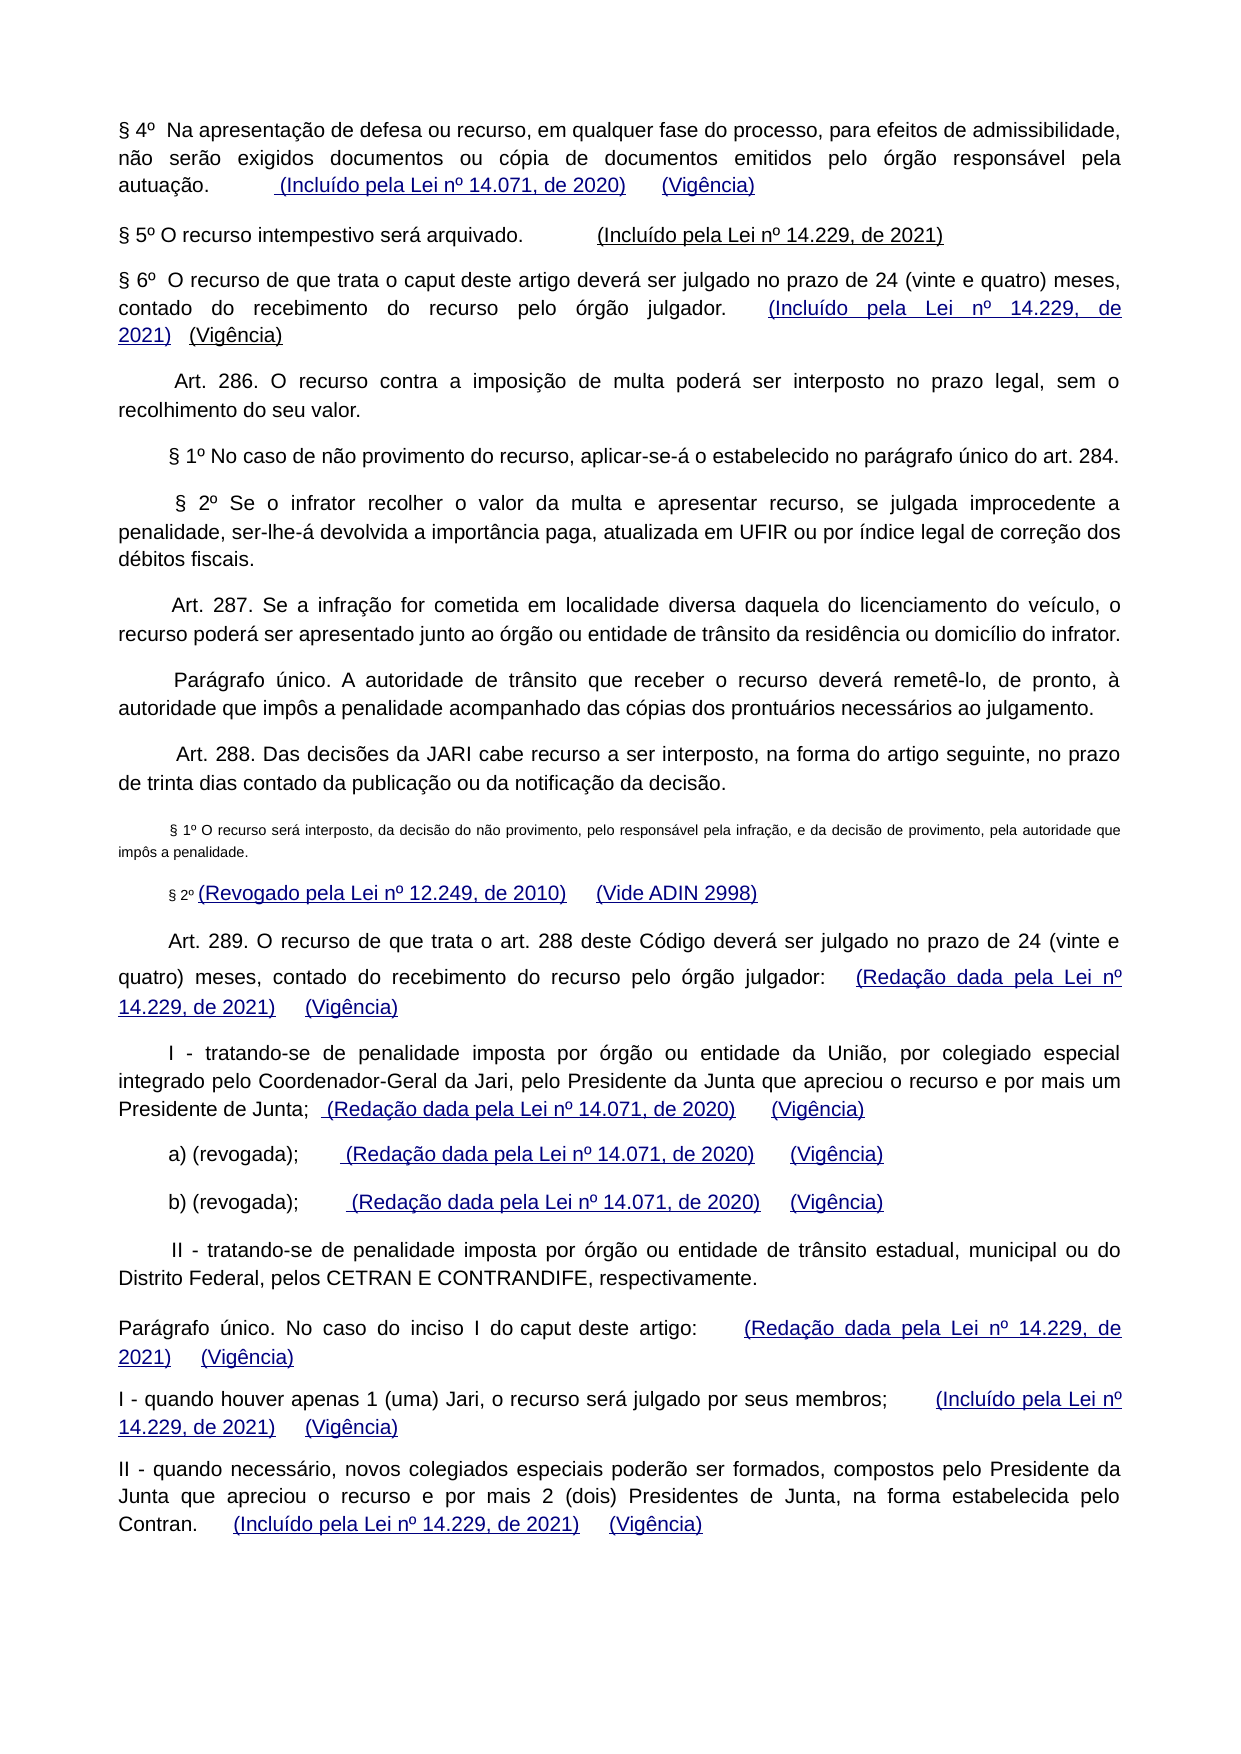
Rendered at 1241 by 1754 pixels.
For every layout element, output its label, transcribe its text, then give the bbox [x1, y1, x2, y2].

text § 1º O recurso será interposto, da decisão do não provimento, pelo responsável pela infração, e da decisão de provimento, pela autoridade que impôs a penalidade. [118, 812, 1122, 860]
text § 1º No caso de não provimento do recurso, aplicar-se-á o estabelecido no parágrafo único do art. 284. [118, 440, 1122, 468]
text § 4º Na apresentação de defesa ou recurso, em qualquer fase do processo, para efeitos de admissibilidade, não serão exigidos documentos ou cópia de documentos emitidos pelo órgão responsável pela autuação. (Incluído pela Lei nº 14.071, de 2020) (Vigência) [118, 118, 1122, 197]
text § 6º O recurso de que trata o caput deste artigo deverá ser julgado no prazo de 24 (vinte e quatro) meses, contado do recebimento do recurso pelo órgão julgador. (Incluído pela Lei nº 14.229, de 2021) (Vigência) [118, 268, 1122, 347]
text § 2º (Revogado pela Lei nº 12.249, de 2010) (Vide ADIN 2998) [118, 877, 1122, 906]
text I - quando houver apenas 1 (uma) Jari, o recurso será julgado por seus membros; (Incluído pela Lei nº 14.229, de 2021) (Vigência) [118, 1387, 1122, 1439]
text § 2º Se o infrator recolher o valor da multa e apresentar recurso, se julgada improcedente a penalidade, ser-lhe-á devolvida a importância paga, atualizada em UFIR ou por índice legal de correção dos débitos fiscais. [118, 487, 1122, 571]
text Art. 286. O recurso contra a imposição de multa poderá ser interposto no prazo legal, sem o recolhimento do seu valor. [118, 365, 1122, 422]
text b) (revogada); (Redação dada pela Lei nº 14.071, de 2020) (Vigência) [118, 1186, 1122, 1215]
text Art. 288. Das decisões da JARI cabe recurso a ser interposto, na forma do artigo seguinte, no prazo de trinta dias contado da publicação ou da notificação da decisão. [118, 738, 1122, 794]
text a) (revogada); (Redação dada pela Lei nº 14.071, de 2020) (Vigência) [118, 1138, 1122, 1167]
text Art. 287. Se a infração for cometida em localidade diversa daquela do licenciamento do veículo, o recurso poderá ser apresentado junto ao órgão ou entidade de trânsito da residência ou domicílio do infrator. [118, 589, 1122, 646]
text Parágrafo único. No caso do inciso I do caput deste artigo: (Redação dada pela Lei nº 14.229, de 2021) (Vigência) [118, 1308, 1122, 1369]
text I - tratando-se de penalidade imposta por órgão ou entidade da União, por colegiado especial integrado pelo Coordenador-Geral da Jari, pelo Presidente da Junta que apreciou o recurso e por mais um Presidente de Junta; (Redação dada pela Lei nº 14.071, de 2020) (Vigência) [118, 1037, 1122, 1120]
text § 5º O recurso intempestivo será arquivado. (Incluído pela Lei nº 14.229, de 2021) [118, 215, 1122, 249]
text Art. 289. O recurso de que trata o art. 288 deste Código deverá ser julgado no prazo de 24 (vinte e quatro) meses, contado do recebimento do recurso pelo órgão julgador: (Redação dada pela Lei nº 14.229, de 2021) (Vigência) [118, 925, 1122, 1018]
text II - tratando-se de penalidade imposta por órgão ou entidade de trânsito estadual, municipal ou do Distrito Federal, pelos CETRAN E CONTRANDIFE, respectivamente. [118, 1234, 1122, 1290]
text Parágrafo único. A autoridade de trânsito que receber o recurso deverá remetê-lo, de pronto, à autoridade que impôs a penalidade acompanhado das cópias dos prontuários necessários ao julgamento. [118, 664, 1122, 720]
text II - quando necessário, novos colegiados especiais poderão ser formados, compostos pelo Presidente da Junta que apreciou o recurso e por mais 2 (dois) Presidentes de Junta, na forma estabelecida pelo Contran. (Incluído pela Lei nº 14.229, de 2021) (Vigência) [118, 1457, 1122, 1536]
